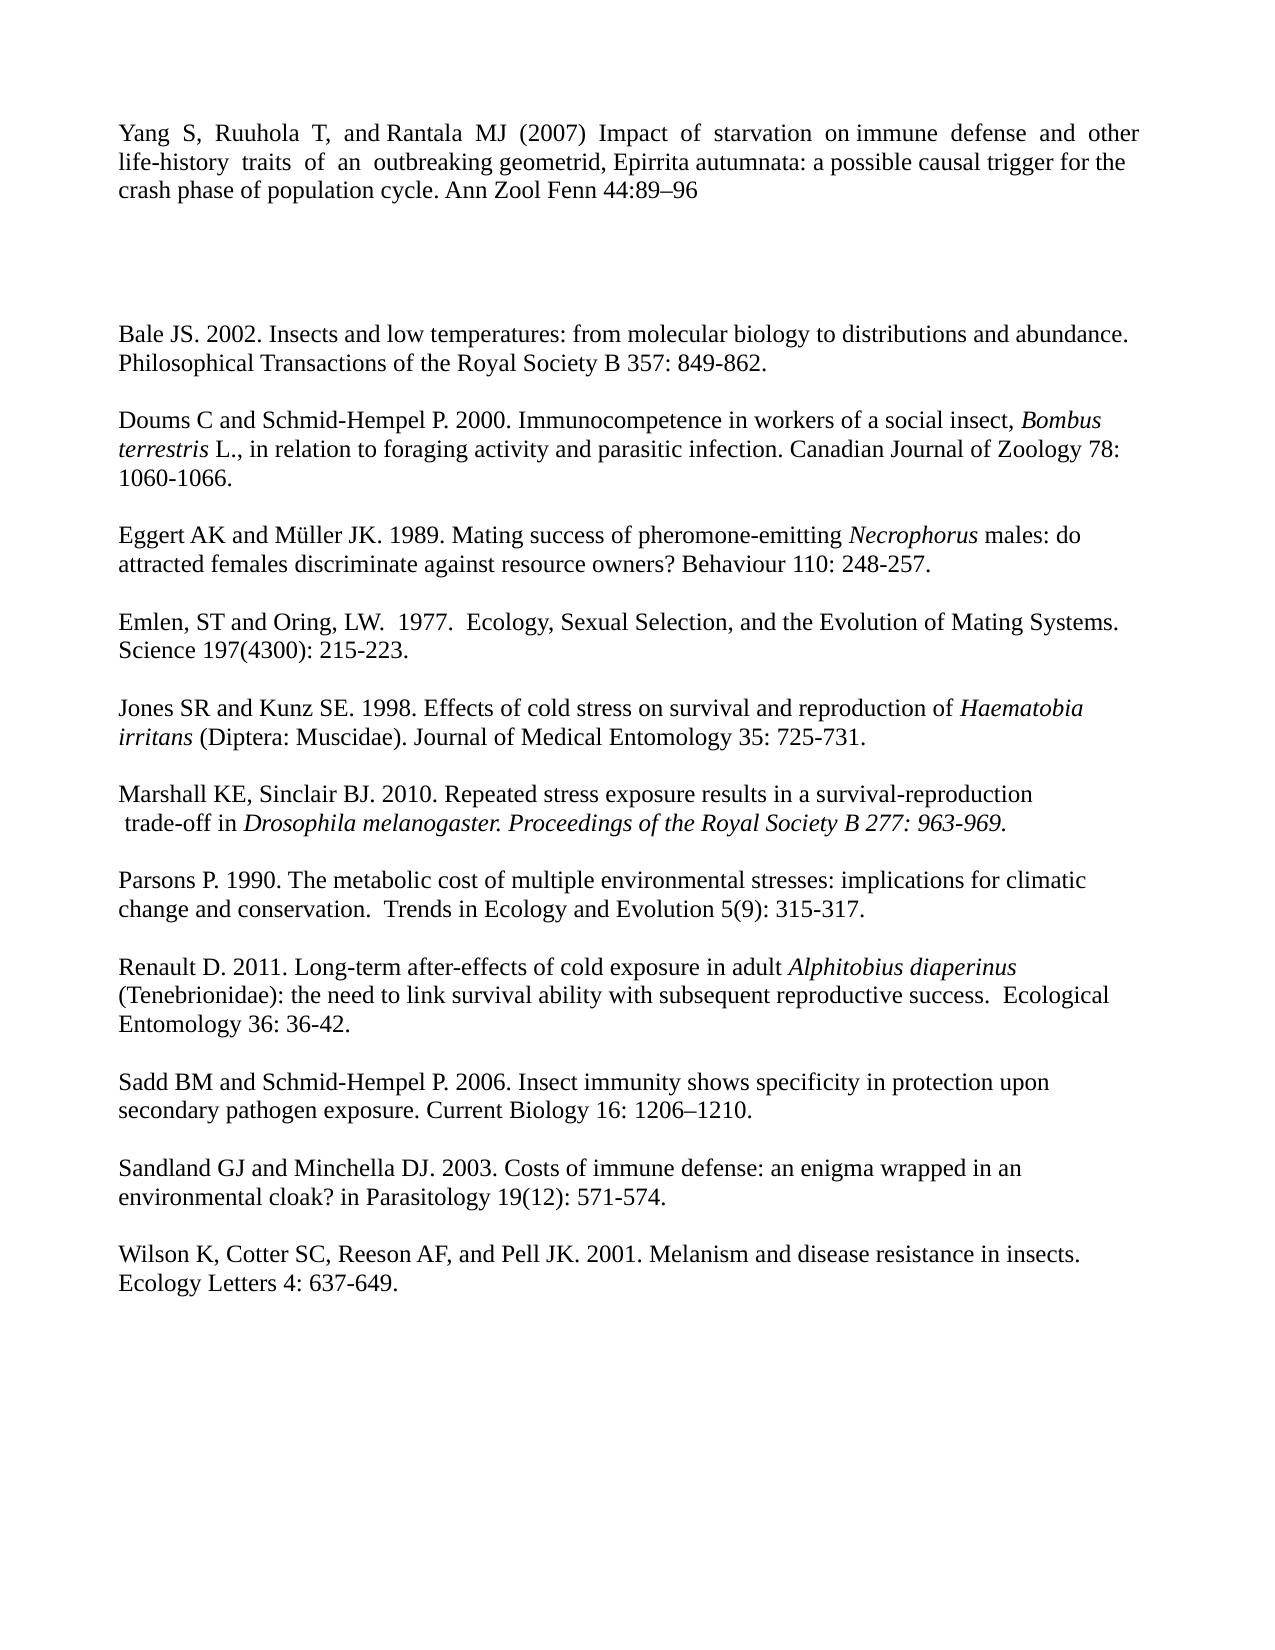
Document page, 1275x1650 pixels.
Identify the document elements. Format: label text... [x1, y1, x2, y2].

text Wilson K, Cotter SC, Reeson AF, and Pell JK. 2001. Melanism and disease resistance in insects. Ecology Letters 4: 637-649. [118, 1239, 1157, 1297]
text Sandland GJ and Minchella DJ. 2003. Costs of immune defense: an enigma wrapped in an environmental cloak? in Parasitology 19(12): 571-574. [118, 1153, 1157, 1211]
text Sadd BM and Schmid-Hempel P. 2006. Insect immunity shows specificity in protection upon secondary pathogen exposure. Current Biology 16: 1206–1210. [118, 1067, 1157, 1124]
text Jones SR and Kunz SE. 1998. Effects of cold stress on survival and reproduction of Haematobia irritans (Diptera: Muscidae). Journal of Medical Entomology 35: 725-731. [118, 693, 1157, 751]
text Renault D. 2011. Long-term after-effects of cold exposure in adult Alphitobius diaperinus (Tenebrionidae): the need to link survival ability with subsequent reproductive success. Ecological Entomology 36: 36-42. [118, 952, 1157, 1038]
text Marshall KE, Sinclair BJ. 2010. Repeated stress exposure results in a survival-reproduction [118, 779, 1157, 808]
text Emlen, ST and Oring, LW. 1977. Ecology, Sexual Selection, and the Evolution of Mating Systems. Science 197(4300): 215-223. [118, 607, 1157, 664]
text trade-off in Drosophila melanogaster. Proceedings of the Royal Society B 277: 963-969. [118, 808, 1157, 837]
text Bale JS. 2002. Insects and low temperatures: from molecular biology to distributions and abundance. Philosophical Transactions of the Royal Society B 357: 849-862. [118, 319, 1157, 377]
text Yang S, Ruuhola T, and Rantala MJ (2007) Impact of starvation on immune defense and other life-history traits of an outbreaking geometrid, Epirrita autumnata: a possible causal trigger for the crash phase of population cycle. Ann Zool Fenn 44:89–96 [118, 118, 1157, 204]
text Parsons P. 1990. The metabolic cost of multiple environmental stresses: implications for climatic change and conservation. Trends in Ecology and Evolution 5(9): 315-317. [118, 866, 1157, 923]
text Eggert AK and Müller JK. 1989. Mating success of pheromone-emitting Necrophorus males: do attracted females discriminate against resource owners? Behaviour 110: 248-257. [118, 521, 1157, 578]
text Doums C and Schmid-Hempel P. 2000. Immunocompetence in workers of a social insect, Bombus terrestris L., in relation to foraging activity and parasitic infection. Canadian Journal of Zoology 78: 1060-1066. [118, 406, 1157, 492]
